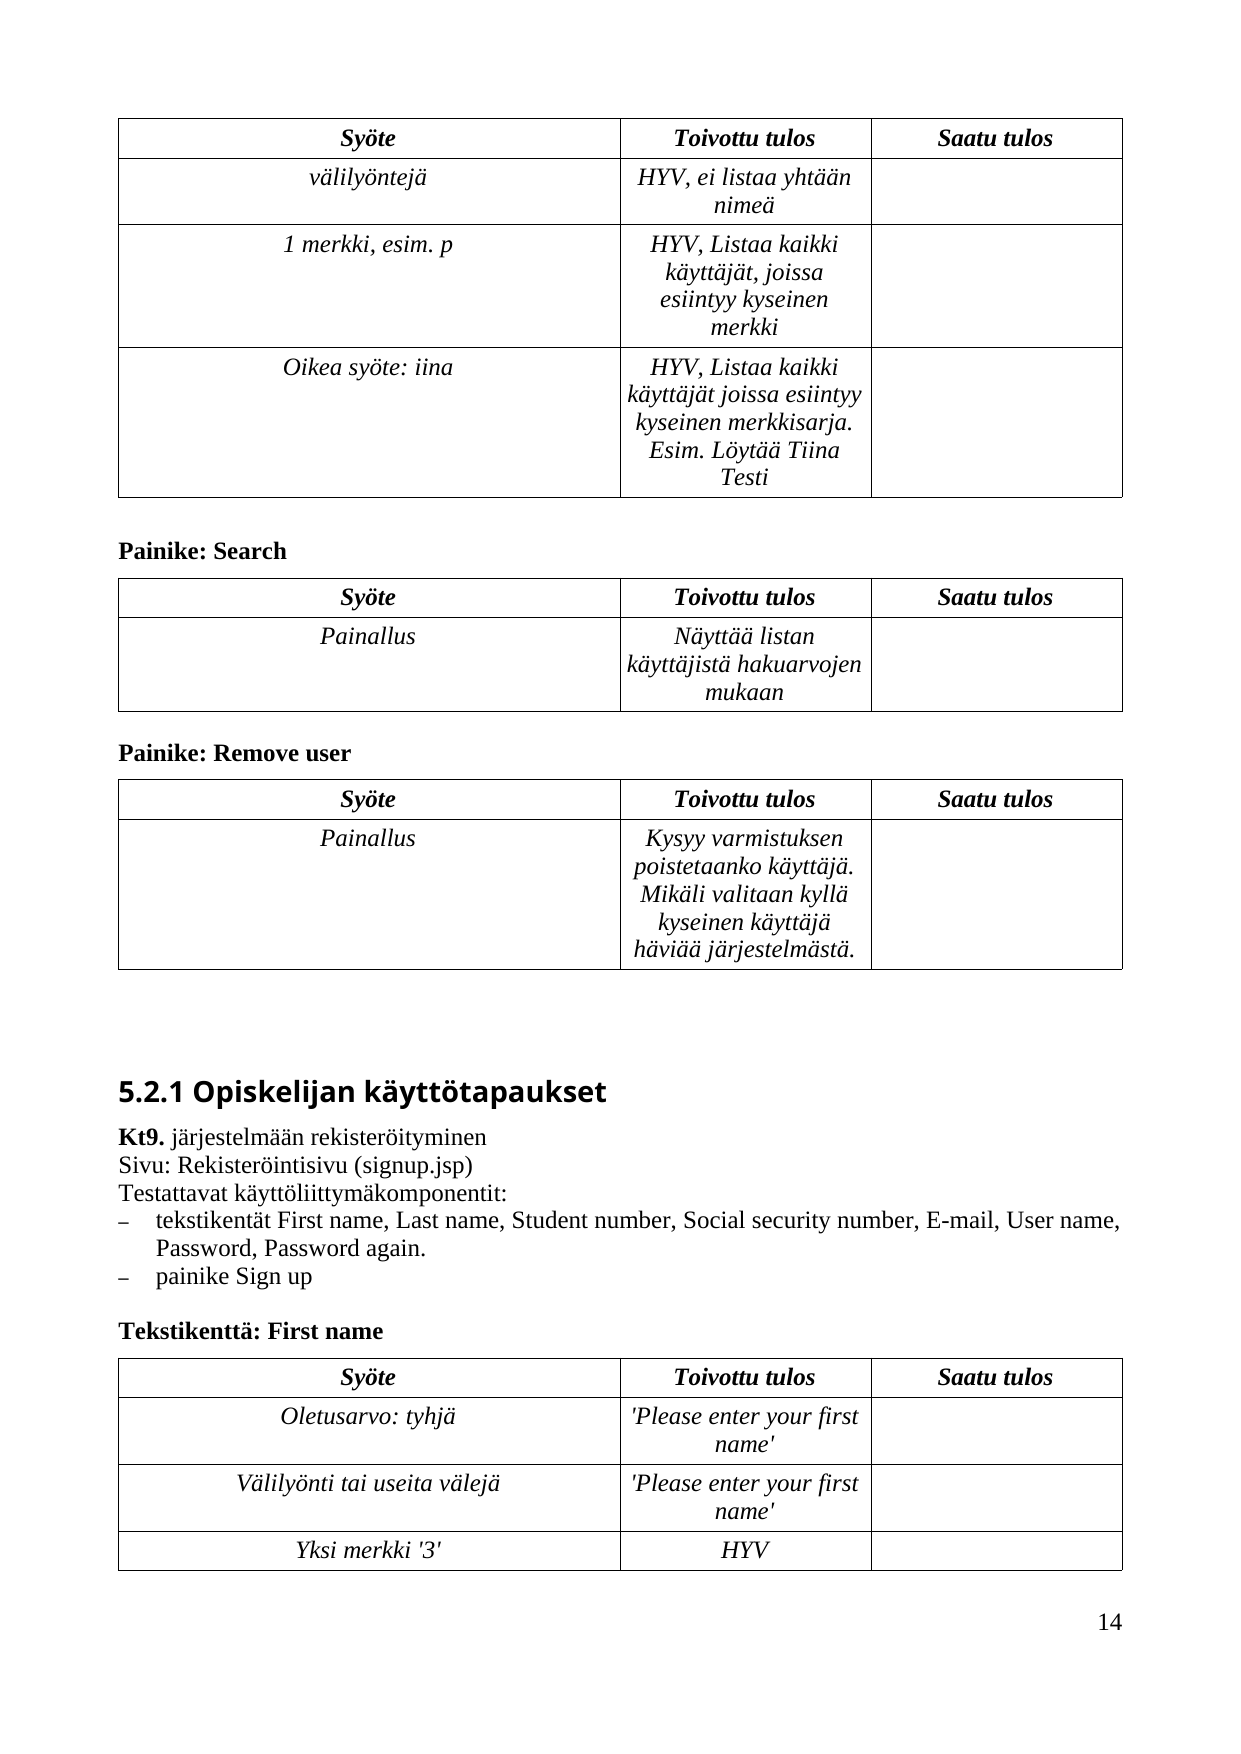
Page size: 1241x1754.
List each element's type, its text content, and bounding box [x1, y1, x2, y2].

text Sivu: Rekisteröintisivu (signup.jsp) [118, 1151, 1122, 1179]
text Kt9. järjestelmään rekisteröityminen [118, 1123, 1122, 1151]
table_cell HYV, Listaa kaikki käyttäjät, joissa esiintyy kyseinen merkki [621, 225, 871, 347]
subtitle 5.2.1 Opiskelijan käyttötapaukset [118, 1071, 1122, 1111]
table_cell [872, 1532, 1122, 1570]
table_cell Yksi merkki '3' [119, 1532, 620, 1570]
table_cell HYV, ei listaa yhtään nimeä [621, 159, 871, 224]
table_cell [872, 1398, 1122, 1464]
table_cell [872, 820, 1122, 969]
table_cell Painallus [119, 820, 620, 969]
text Painike: Remove user [118, 739, 1122, 767]
table_cell Kysyy varmistuksen poistetaanko käyttäjä. Mikäli valitaan kyllä kyseinen käyttäjä häviää järjestelmästä. [621, 820, 871, 969]
table_cell Oikea syöte: iina [119, 348, 620, 497]
table_header Syöte [119, 119, 620, 157]
table_header Syöte [119, 1359, 620, 1397]
table_cell [872, 348, 1122, 497]
table_cell [872, 618, 1122, 711]
table_cell 'Please enter your first name' [621, 1398, 871, 1464]
table_cell [872, 159, 1122, 224]
table_cell 'Please enter your first name' [621, 1465, 871, 1531]
table_cell välilyöntejä [119, 159, 620, 224]
table_header Toivottu tulos [621, 119, 871, 157]
table_cell HYV, Listaa kaikki käyttäjät joissa esiintyy kyseinen merkkisarja. Esim. Löytää Tiina Testi [621, 348, 871, 497]
table_cell Välilyönti tai useita välejä [119, 1465, 620, 1531]
table_header Saatu tulos [872, 1359, 1122, 1397]
table_header Saatu tulos [872, 579, 1122, 617]
table_header Syöte [119, 579, 620, 617]
table_header Saatu tulos [872, 119, 1122, 157]
table_cell HYV [621, 1532, 871, 1570]
table_cell [872, 225, 1122, 347]
table_header Toivottu tulos [621, 579, 871, 617]
table_header Syöte [119, 780, 620, 819]
table_cell Näyttää listan käyttäjistä hakuarvojen mukaan [621, 618, 871, 711]
text Tekstikenttä: First name [118, 1317, 1122, 1345]
table_header Saatu tulos [872, 780, 1122, 819]
text Painike: Search [118, 537, 1122, 565]
table_header Toivottu tulos [621, 1359, 871, 1397]
list tekstikentät First name, Last name, Student number, Social security number, E-mail, User name, Password, Password again. [118, 1206, 1122, 1262]
table_cell Oletusarvo: tyhjä [119, 1398, 620, 1464]
list painike Sign up [118, 1262, 1122, 1289]
table_cell 1 merkki, esim. p [119, 225, 620, 347]
table_cell Painallus [119, 618, 620, 711]
table_cell [872, 1465, 1122, 1531]
table_header Toivottu tulos [621, 780, 871, 819]
text Testattavat käyttöliittymäkomponentit: [118, 1179, 1122, 1206]
